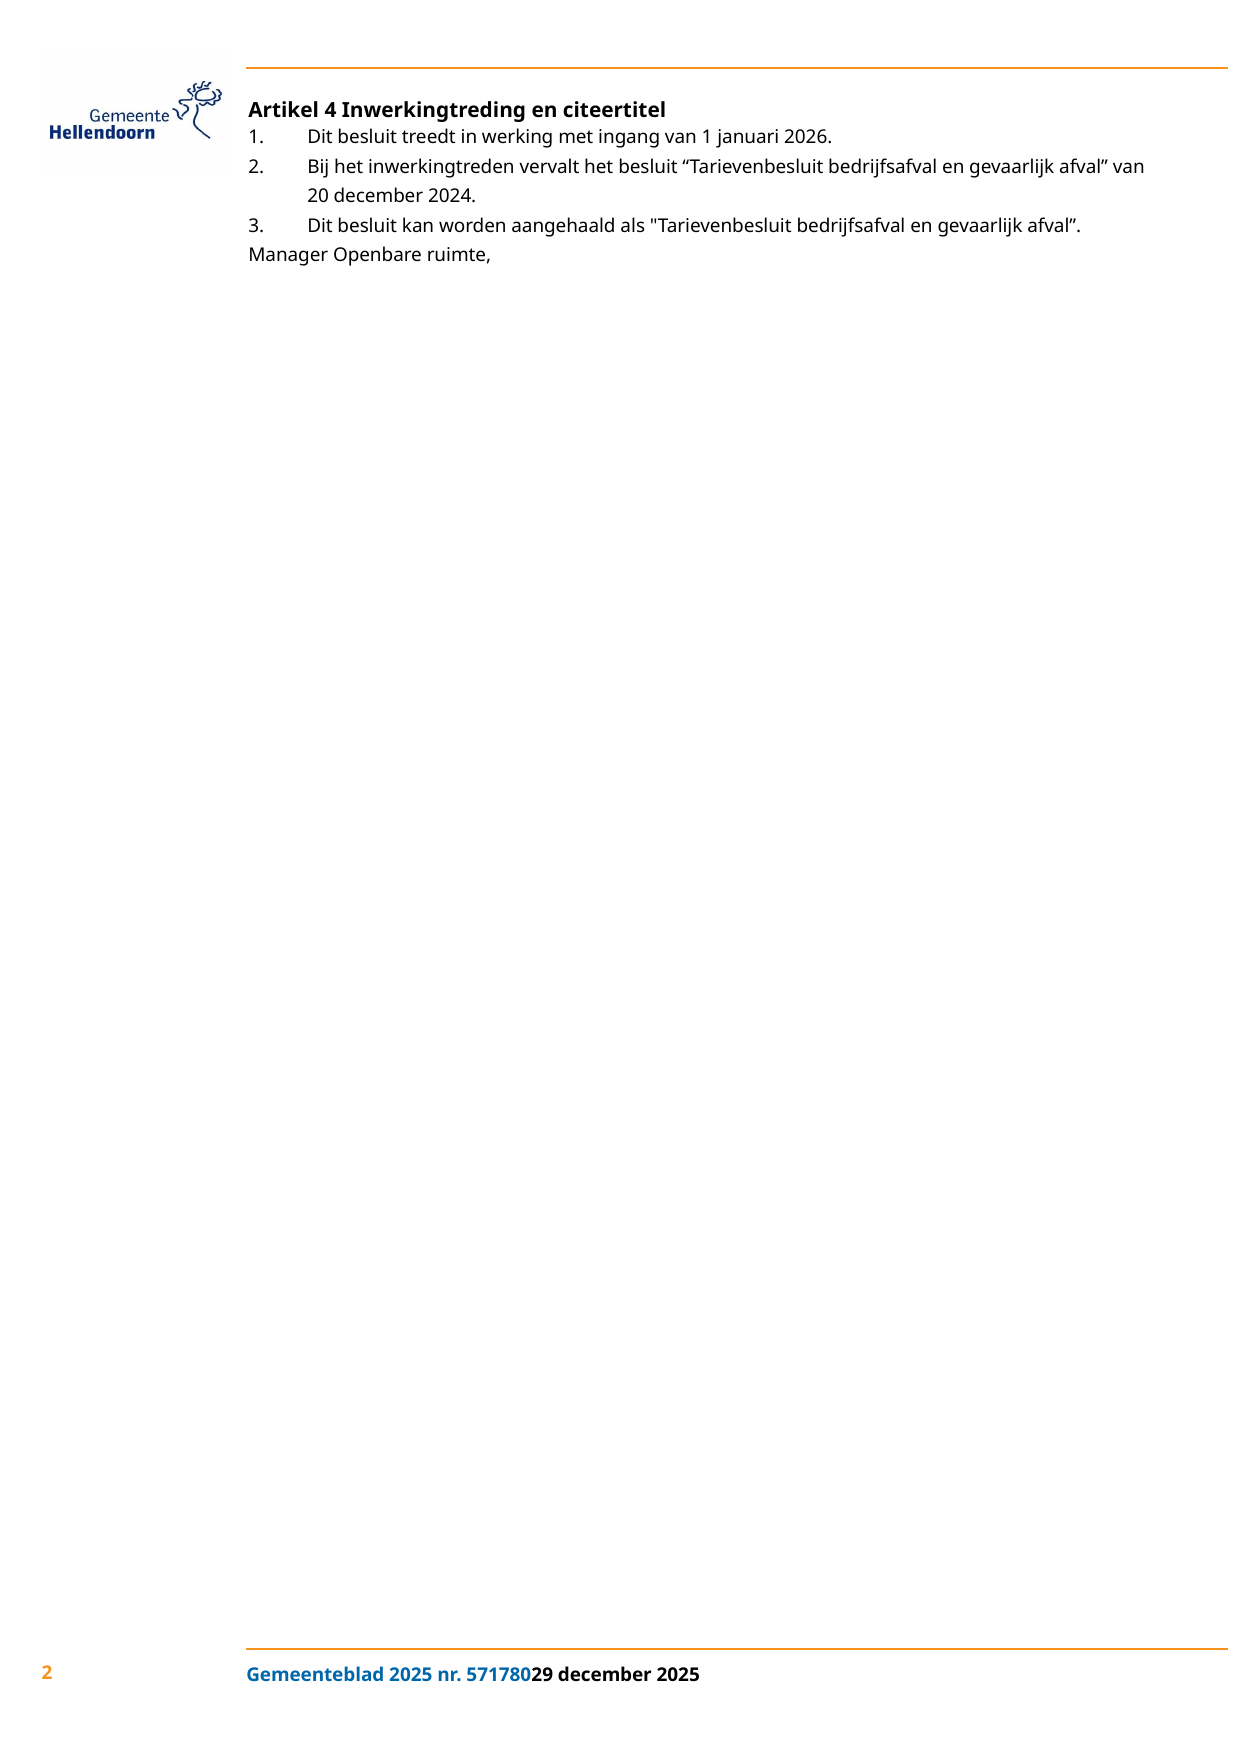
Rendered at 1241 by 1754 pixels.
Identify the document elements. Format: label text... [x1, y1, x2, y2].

text Manager Openbare ruimte, [248, 242, 1152, 267]
list Dit besluit treedt in werking met ingang van 1 januari 2026. [248, 123, 1152, 149]
text Artikel 4 Inwerkingtreding en citeertitel [248, 95, 1152, 123]
picture [41, 47, 231, 172]
list Dit besluit kan worden aangehaald als "Tarievenbesluit bedrijfsafval en gevaarlijk afval”. [248, 212, 1152, 238]
list Bij het inwerkingtreden vervalt het besluit “Tarievenbesluit bedrijfsafval en gevaarlijk afval” van 20 december 2024. [248, 153, 1152, 208]
